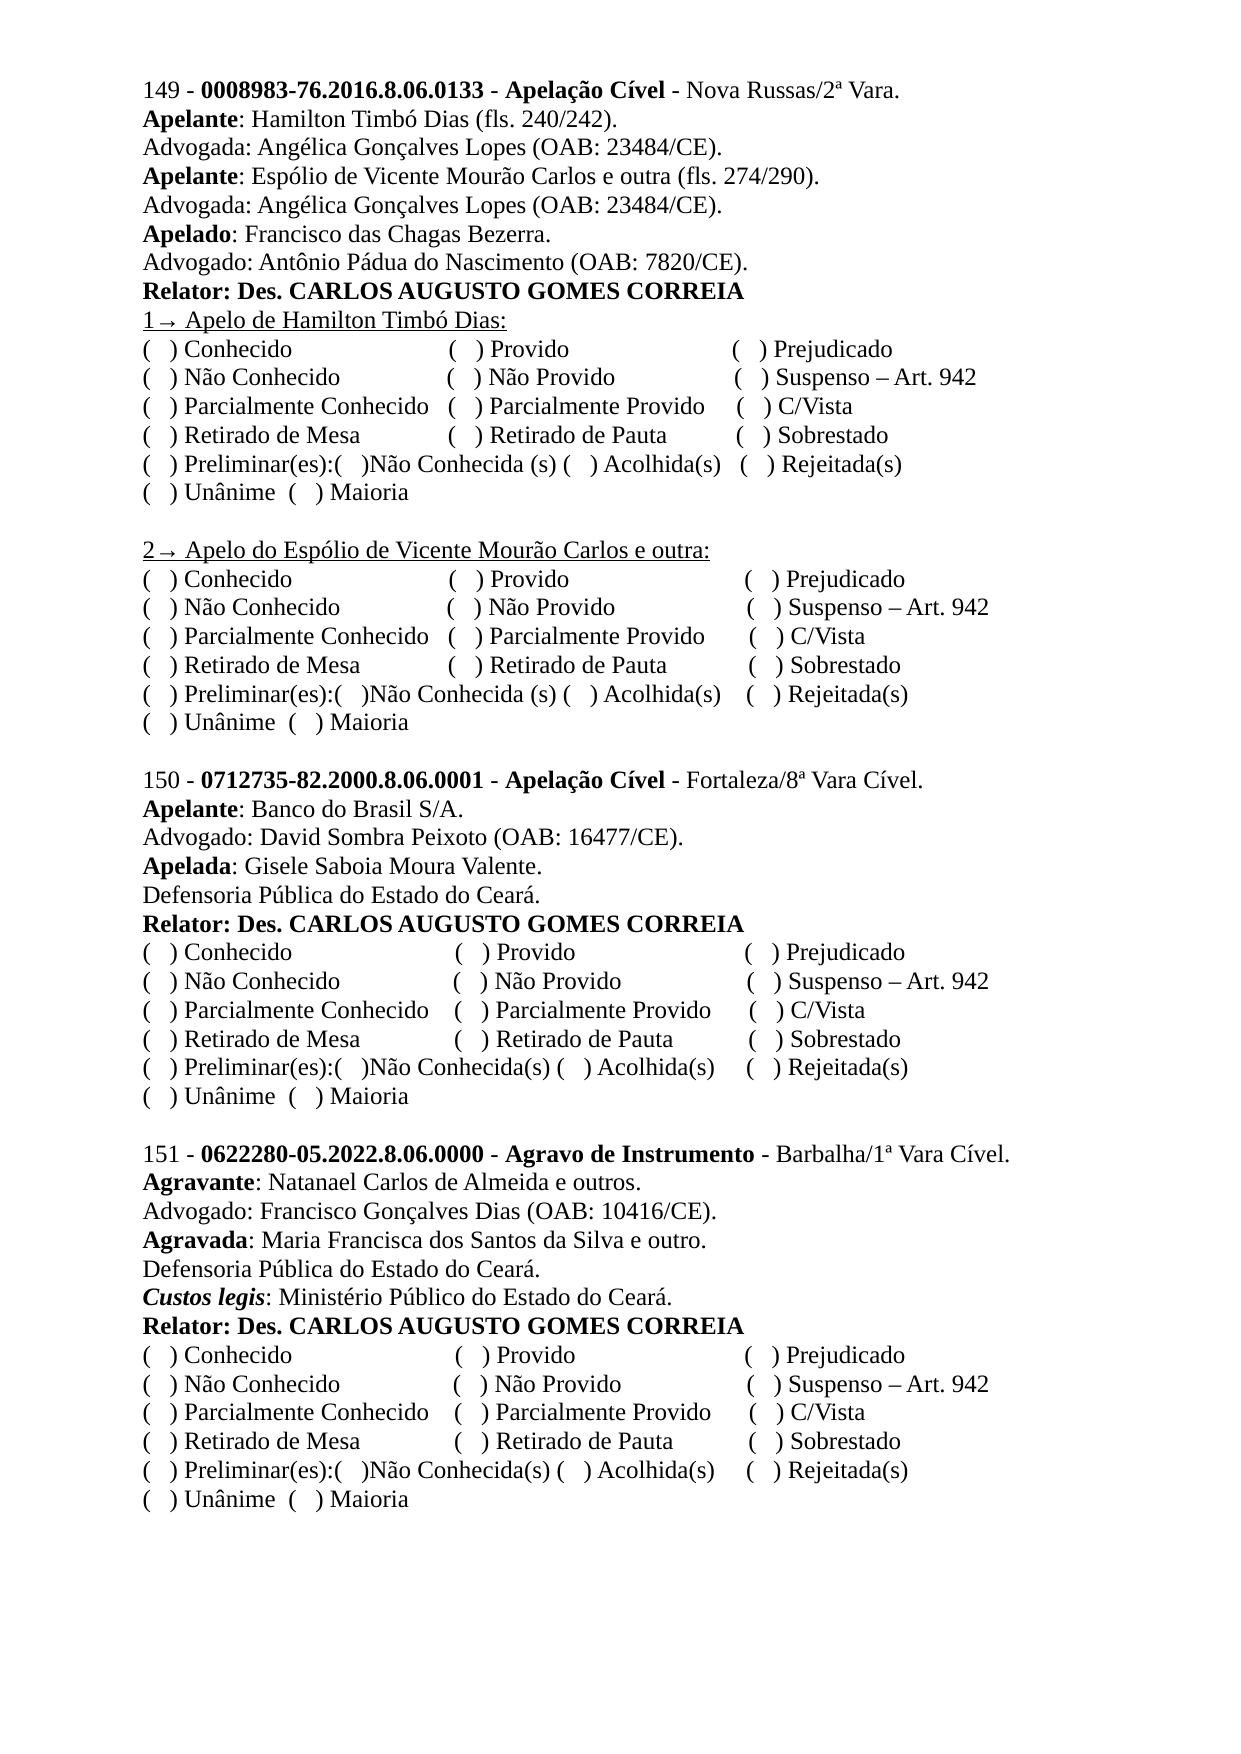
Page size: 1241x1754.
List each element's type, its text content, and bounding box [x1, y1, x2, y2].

text Apelante: Banco do Brasil S/A. [142, 794, 1141, 822]
text ( ) Não Conhecido ( ) Não Provido ( ) Suspenso – Art. 942 [142, 966, 1158, 995]
text ( ) Não Conhecido ( ) Não Provido ( ) Suspenso – Art. 942 [142, 1369, 1158, 1397]
text ( ) Parcialmente Conhecido ( ) Parcialmente Provido ( ) C/Vista [142, 621, 1158, 650]
text ( ) Unânime ( ) Maioria [142, 477, 1158, 506]
text ( ) Parcialmente Conhecido ( ) Parcialmente Provido ( ) C/Vista [142, 995, 1158, 1024]
text ( ) Conhecido ( ) Provido ( ) Prejudicado [142, 334, 1141, 362]
text ( ) Unânime ( ) Maioria [142, 707, 1158, 736]
text ( ) Parcialmente Conhecido ( ) Parcialmente Provido ( ) C/Vista [142, 391, 1158, 420]
text Advogado: David Sombra Peixoto (OAB: 16477/CE). [142, 822, 1141, 851]
text ( ) Unânime ( ) Maioria [142, 1081, 1158, 1110]
text ( ) Preliminar(es):( )Não Conhecida (s) ( ) Acolhida(s) ( ) Rejeitada(s) [142, 449, 1158, 477]
text Advogado: Francisco Gonçalves Dias (OAB: 10416/CE). [142, 1196, 1141, 1225]
text Advogada: Angélica Gonçalves Lopes (OAB: 23484/CE). [142, 132, 1141, 161]
text 2→ Apelo do Espólio de Vicente Mourão Carlos e outra: [142, 535, 1141, 564]
text ( ) Preliminar(es):( )Não Conhecida (s) ( ) Acolhida(s) ( ) Rejeitada(s) [142, 679, 1158, 707]
text Advogado: Antônio Pádua do Nascimento (OAB: 7820/CE). [142, 247, 1141, 276]
text Relator: Des. CARLOS AUGUSTO GOMES CORREIA [142, 909, 1141, 937]
text ( ) Não Conhecido ( ) Não Provido ( ) Suspenso – Art. 942 [142, 592, 1158, 621]
text ( ) Conhecido ( ) Provido ( ) Prejudicado [142, 1340, 1141, 1369]
text ( ) Parcialmente Conhecido ( ) Parcialmente Provido ( ) C/Vista [142, 1397, 1158, 1426]
text Apelado: Francisco das Chagas Bezerra. [142, 219, 1141, 247]
text 149 - 0008983-76.2016.8.06.0133 - Apelação Cível - Nova Russas/2ª Vara. [142, 75, 1141, 104]
text ( ) Retirado de Mesa ( ) Retirado de Pauta ( ) Sobrestado [142, 1426, 1158, 1455]
text Defensoria Pública do Estado do Ceará. [142, 1254, 1141, 1282]
text ( ) Conhecido ( ) Provido ( ) Prejudicado [142, 564, 1141, 592]
text Relator: Des. CARLOS AUGUSTO GOMES CORREIA [142, 276, 1141, 305]
text Defensoria Pública do Estado do Ceará. [142, 880, 1141, 909]
text Relator: Des. CARLOS AUGUSTO GOMES CORREIA [142, 1311, 1141, 1340]
text Agravante: Natanael Carlos de Almeida e outros. [142, 1167, 1141, 1196]
text Advogada: Angélica Gonçalves Lopes (OAB: 23484/CE). [142, 190, 1141, 219]
text ( ) Retirado de Mesa ( ) Retirado de Pauta ( ) Sobrestado [142, 1024, 1158, 1052]
text 151 - 0622280-05.2022.8.06.0000 - Agravo de Instrumento - Barbalha/1ª Vara Cível. [142, 1139, 1141, 1167]
text Apelada: Gisele Saboia Moura Valente. [142, 851, 1141, 880]
text ( ) Conhecido ( ) Provido ( ) Prejudicado [142, 937, 1141, 966]
text Apelante: Hamilton Timbó Dias (fls. 240/242). [142, 104, 1141, 132]
text ( ) Retirado de Mesa ( ) Retirado de Pauta ( ) Sobrestado [142, 650, 1158, 679]
text Apelante: Espólio de Vicente Mourão Carlos e outra (fls. 274/290). [142, 161, 1141, 190]
text ( ) Preliminar(es):( )Não Conhecida(s) ( ) Acolhida(s) ( ) Rejeitada(s) [142, 1052, 1158, 1081]
text ( ) Não Conhecido ( ) Não Provido ( ) Suspenso – Art. 942 [142, 362, 1158, 391]
text ( ) Retirado de Mesa ( ) Retirado de Pauta ( ) Sobrestado [142, 420, 1158, 449]
text ( ) Preliminar(es):( )Não Conhecida(s) ( ) Acolhida(s) ( ) Rejeitada(s) [142, 1455, 1158, 1484]
text ( ) Unânime ( ) Maioria [142, 1484, 1158, 1512]
text 1→ Apelo de Hamilton Timbó Dias: [142, 305, 1141, 334]
text Agravada: Maria Francisca dos Santos da Silva e outro. [142, 1225, 1141, 1254]
text Custos legis: Ministério Público do Estado do Ceará. [142, 1282, 1141, 1311]
text 150 - 0712735-82.2000.8.06.0001 - Apelação Cível - Fortaleza/8ª Vara Cível. [142, 765, 1141, 794]
